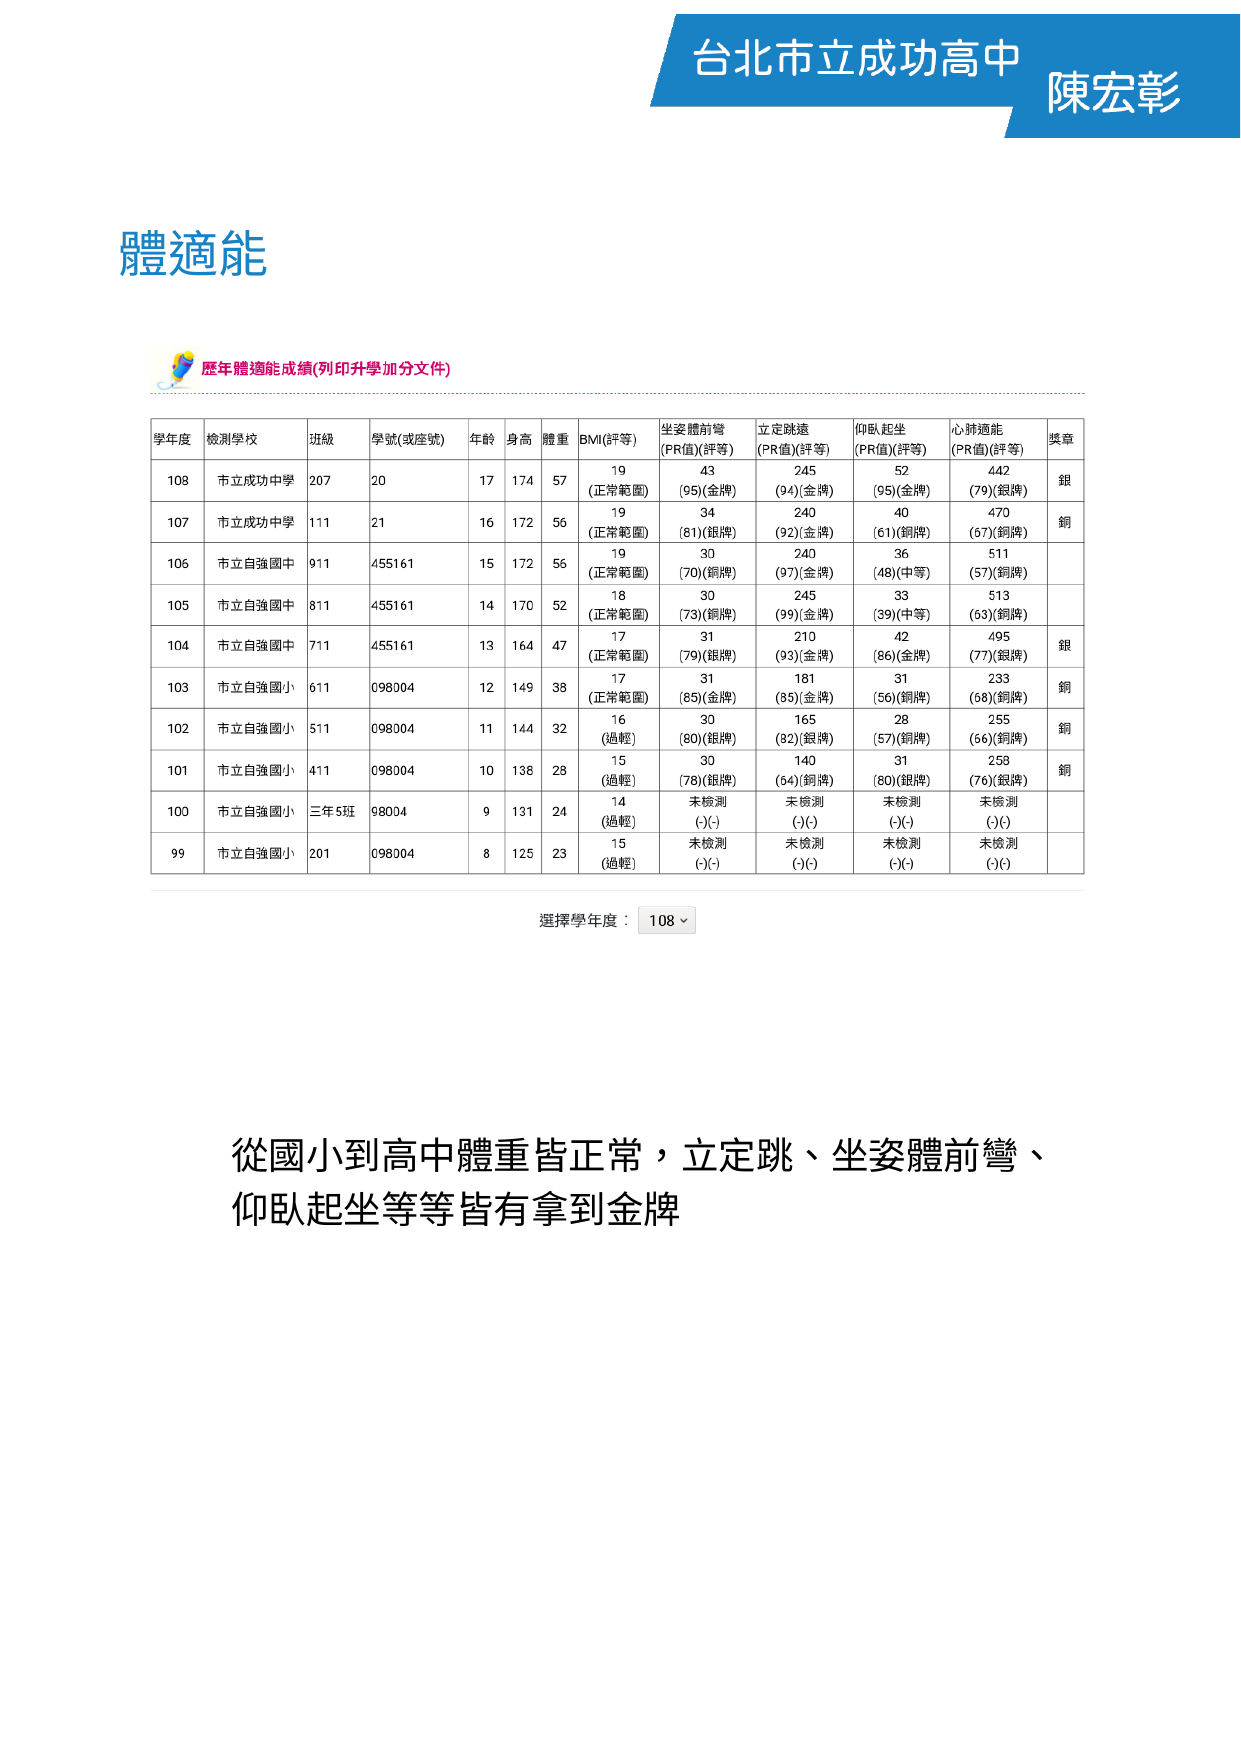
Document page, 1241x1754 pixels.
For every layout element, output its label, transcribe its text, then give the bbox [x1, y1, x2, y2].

picture [118, 346, 1123, 943]
subtitle 體適能 [118, 214, 1122, 287]
picture [0, 0, 1241, 152]
